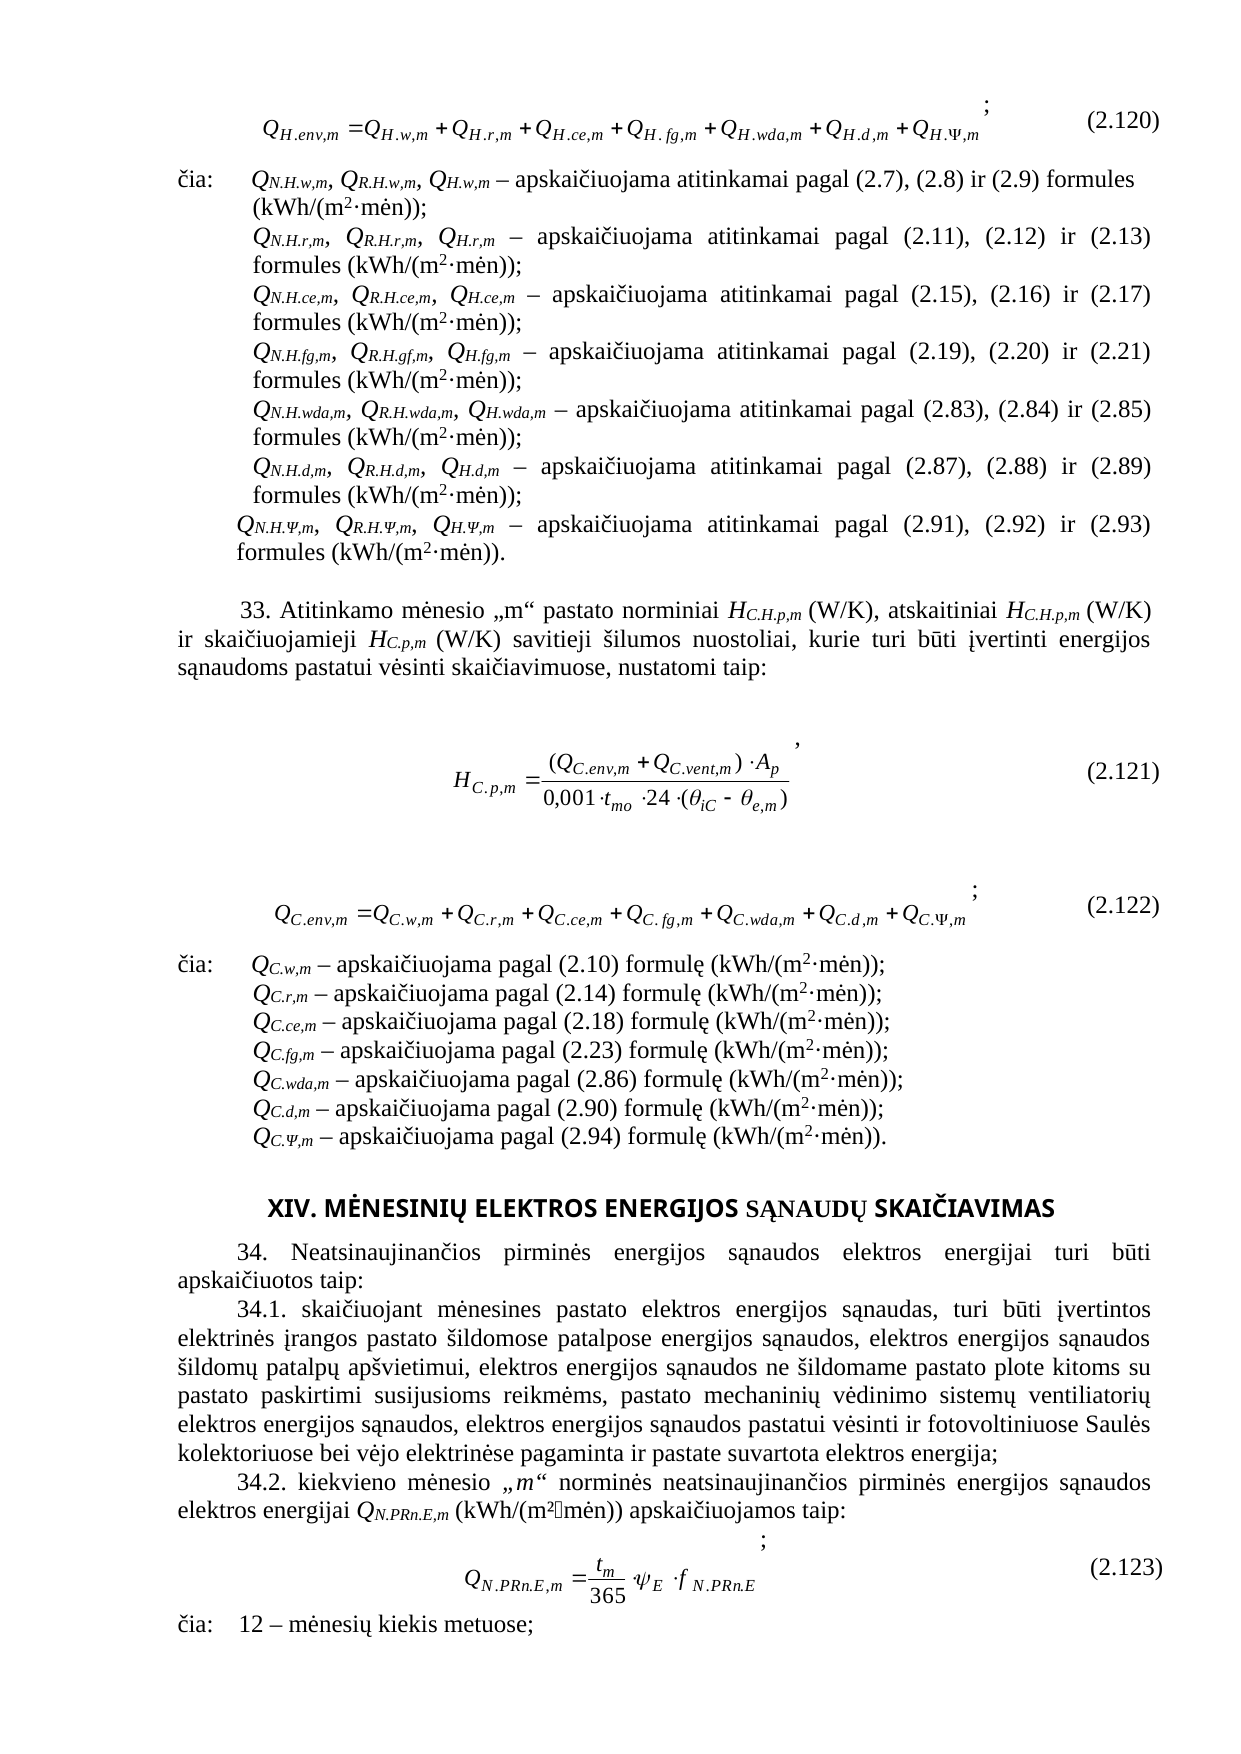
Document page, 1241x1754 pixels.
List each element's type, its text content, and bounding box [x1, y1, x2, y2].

table_header (2.120) [1073, 89, 1174, 164]
text QN.H.d,m, QR.H.d,m, QH.d,m – apskaičiuojama atitinkamai pagal (2.87), (2.88) ir (2.89) formules (kWh/(m2·mėn)); [252, 451, 1152, 509]
text čia: QC.w,m – apskaičiuojama pagal (2.10) formulę (kWh/(m2·mėn)); [177, 949, 1152, 978]
text 33. Atitinkamo mėnesio „m“ pastato norminiai HC.H.p,m (W/K), atskaitiniai HC.H.p,m (W/K) ir skaičiuojamieji HC.p,m (W/K) savitieji šilumos nuostoliai, kurie turi būti įvertinti energijos sąnaudoms pastatui vėsinti skaičiavimuose, nustatomi taip: [177, 595, 1152, 681]
text XIV. Mėnesinių Elektros energijos sąnaudų skaičiavimas [177, 1191, 1152, 1225]
text QN.H.r,m, QR.H.r,m, QH.r,m – apskaičiuojama atitinkamai pagal (2.11), (2.12) ir (2.13) formules (kWh/(m2·mėn)); [252, 221, 1152, 279]
text QC.ce,m – apskaičiuojama pagal (2.18) formulę (kWh/(m2·mėn)); [252, 1006, 1152, 1035]
text čia: QN.H.w,m, QR.H.w,m, QH.w,m – apskaičiuojama atitinkamai pagal (2.7), (2.8) ir (2.9) formules [177, 164, 1152, 192]
table_header (2.122) [1073, 862, 1174, 949]
table_header (2.121) [1073, 710, 1174, 833]
text (kWh/(m2·mėn)); [252, 192, 1152, 221]
table_header , [177, 710, 1072, 833]
table_header ; [177, 89, 1072, 164]
text QN.H.ce,m, QR.H.ce,m, QH.ce,m – apskaičiuojama atitinkamai pagal (2.15), (2.16) ir (2.17) formules (kWh/(m2·mėn)); [252, 279, 1152, 336]
text QC.d,m – apskaičiuojama pagal (2.90) formulę (kWh/(m2·mėn)); [252, 1093, 1152, 1121]
text QN.H.fg,m, QR.H.gf,m, QH.fg,m – apskaičiuojama atitinkamai pagal (2.19), (2.20) ir (2.21) formules (kWh/(m2·mėn)); [252, 336, 1152, 394]
text 34.1. skaičiuojant mėnesines pastato elektros energijos sąnaudas, turi būti įvertintos elektrinės įrangos pastato šildomose patalpose energijos sąnaudos, elektros energijos sąnaudos šildomų patalpų apšvietimui, elektros energijos sąnaudos ne šildomame pastato plote kitoms su pastato paskirtimi susijusioms reikmėms, pastato mechaninių vėdinimo sistemų ventiliatorių elektros energijos sąnaudos, elektros energijos sąnaudos pastatui vėsinti ir fotovoltiniuose Saulės kolektoriuose bei vėjo elektrinėse pagaminta ir pastate suvartota elektros energija; [177, 1294, 1152, 1467]
text 34. Neatsinaujinančios pirminės energijos sąnaudos elektros energijai turi būti apskaičiuotos taip: [177, 1237, 1152, 1294]
text čia: 12 – mėnesių kiekis metuose; [177, 1609, 1152, 1637]
text QC.fg,m – apskaičiuojama pagal (2.23) formulę (kWh/(m2·mėn)); [252, 1035, 1152, 1064]
table_header ; [177, 1524, 1051, 1609]
text QC.Ψ,m – apskaičiuojama pagal (2.94) formulę (kWh/(m2·mėn)). [252, 1121, 1152, 1150]
text QC.wda,m – apskaičiuojama pagal (2.86) formulę (kWh/(m2·mėn)); [252, 1064, 1152, 1093]
table_header ; [177, 862, 1072, 949]
text QC.r,m – apskaičiuojama pagal (2.14) formulę (kWh/(m2·mėn)); [252, 978, 1152, 1006]
text QN.H.Ψ,m, QR.H.Ψ,m, QH.Ψ,m – apskaičiuojama atitinkamai pagal (2.91), (2.92) ir (2.93) formules (kWh/(m2·mėn)). [236, 509, 1152, 566]
text 34.2. kiekvieno mėnesio „m“ norminės neatsinaujinančios pirminės energijos sąnaudos elektros energijai QN.PRn.E,m (kWh/(m²mėn)) apskaičiuojamos taip: [177, 1467, 1152, 1524]
text QN.H.wda,m, QR.H.wda,m, QH.wda,m – apskaičiuojama atitinkamai pagal (2.83), (2.84) ir (2.85) formules (kWh/(m2·mėn)); [252, 394, 1152, 451]
table_header (2.123) [1051, 1524, 1174, 1609]
